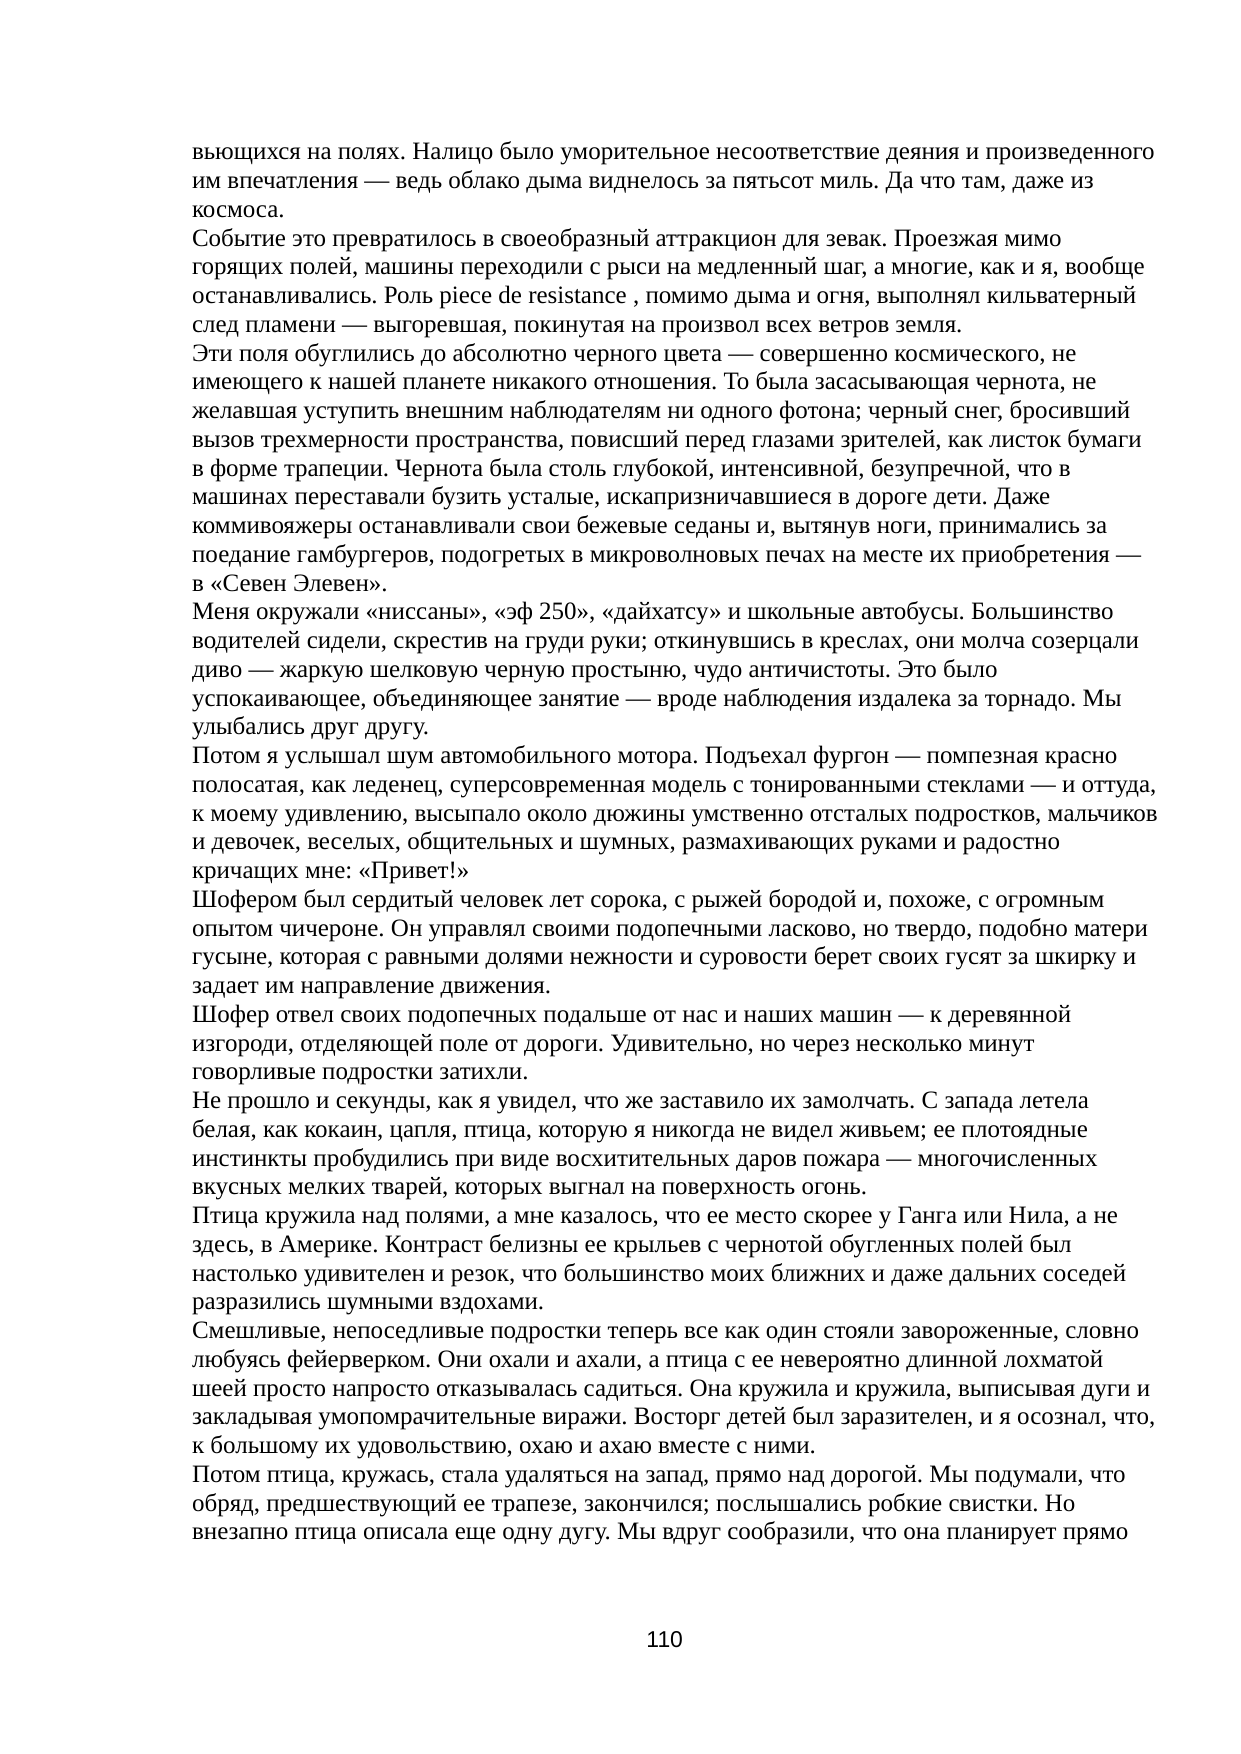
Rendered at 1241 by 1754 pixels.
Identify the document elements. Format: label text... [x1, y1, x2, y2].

table_header вьющихся на полях. Налицо было уморительное несоответствие деяния и произведенного им впечатления — ведь облако дыма виднелось за пятьсот миль. Да что там, даже из космоса. Событие это превратилось в своеобразный аттракцион для зевак. Проезжая мимо горящих полей, машины переходили с рыси на медленный шаг, а многие, как и я, вообще останавливались. Роль piece de resistance , помимо дыма и огня, выполнял кильватерный след пламени — выгоревшая, покинутая на произвол всех ветров земля. Эти поля обуглились до абсолютно черного цвета — совершенно космического, не имеющего к нашей планете никакого отношения. То была засасывающая чернота, не желавшая уступить внешним наблюдателям ни одного фотона; черный снег, бросивший вызов трехмерности пространства, повисший перед глазами зрителей, как листок бумаги в форме трапеции. Чернота была столь глубокой, интенсивной, безупречной, что в машинах переставали бузить усталые, искапризничавшиеся в дороге дети. Даже коммивояжеры останавливали свои бежевые седаны и, вытянув ноги, принимались за поедание гамбургеров, подогретых в микроволновых печах на месте их приобретения — в «Севен Элевен». Меня окружали «ниссаны», «эф 250», «дайхатсу» и школьные автобусы. Большинство водителей сидели, скрестив на груди руки; откинувшись в креслах, они молча созерцали диво — жаркую шелковую черную простыню, чудо античистоты. Это было успокаивающее, объединяющее занятие — вроде наблюдения издалека за торнадо. Мы улыбались друг другу. Потом я услышал шум автомобильного мотора. Подъехал фургон — помпезная красно полосатая, как леденец, суперсовременная модель с тонированными стеклами — и оттуда, к моему удивлению, высыпало около дюжины умственно отсталых подростков, мальчиков и девочек, веселых, общительных и шумных, размахивающих руками и радостно кричащих мне: «Привет!» Шофером был сердитый человек лет сорока, с рыжей бородой и, похоже, с огромным опытом чичероне. Он управлял своими подопечными ласково, но твердо, подобно матери гусыне, которая с равными долями нежности и суровости берет своих гусят за шкирку и задает им направление движения. Шофер отвел своих подопечных подальше от нас и наших машин — к деревянной изгороди, отделяющей поле от дороги. Удивительно, но через несколько минут говорливые подростки затихли. Не прошло и секунды, как я увидел, что же заставило их замолчать. С запада летела белая, как кокаин, цапля, птица, которую я никогда не видел живьем; ее плотоядные инстинкты пробудились при виде восхитительных даров пожара — многочисленных вкусных мелких тварей, которых выгнал на поверхность огонь. Птица кружила над полями, а мне казалось, что ее место скорее у Ганга или Нила, а не здесь, в Америке. Контраст белизны ее крыльев с чернотой обугленных полей был настолько удивителен и резок, что большинство моих ближних и даже дальних соседей разразились шумными вздохами. Смешливые, непоседливые подростки теперь все как один стояли завороженные, словно любуясь фейерверком. Они охали и ахали, а птица с ее невероятно длинной лохматой шеей просто напросто отказывалась садиться. Она кружила и кружила, выписывая дуги и закладывая умопомрачительные виражи. Восторг детей был заразителен, и я осознал, что, к большому их удовольствию, охаю и ахаю вместе с ними. Потом птица, кружась, стала удаляться на запад, прямо над дорогой. Мы подумали, что обряд, предшествующий ее трапезе, закончился; послышались робкие свистки. Но внезапно птица описала еще одну дугу. Мы вдруг сообразили, что она планирует прямо [184, 118, 1166, 1553]
